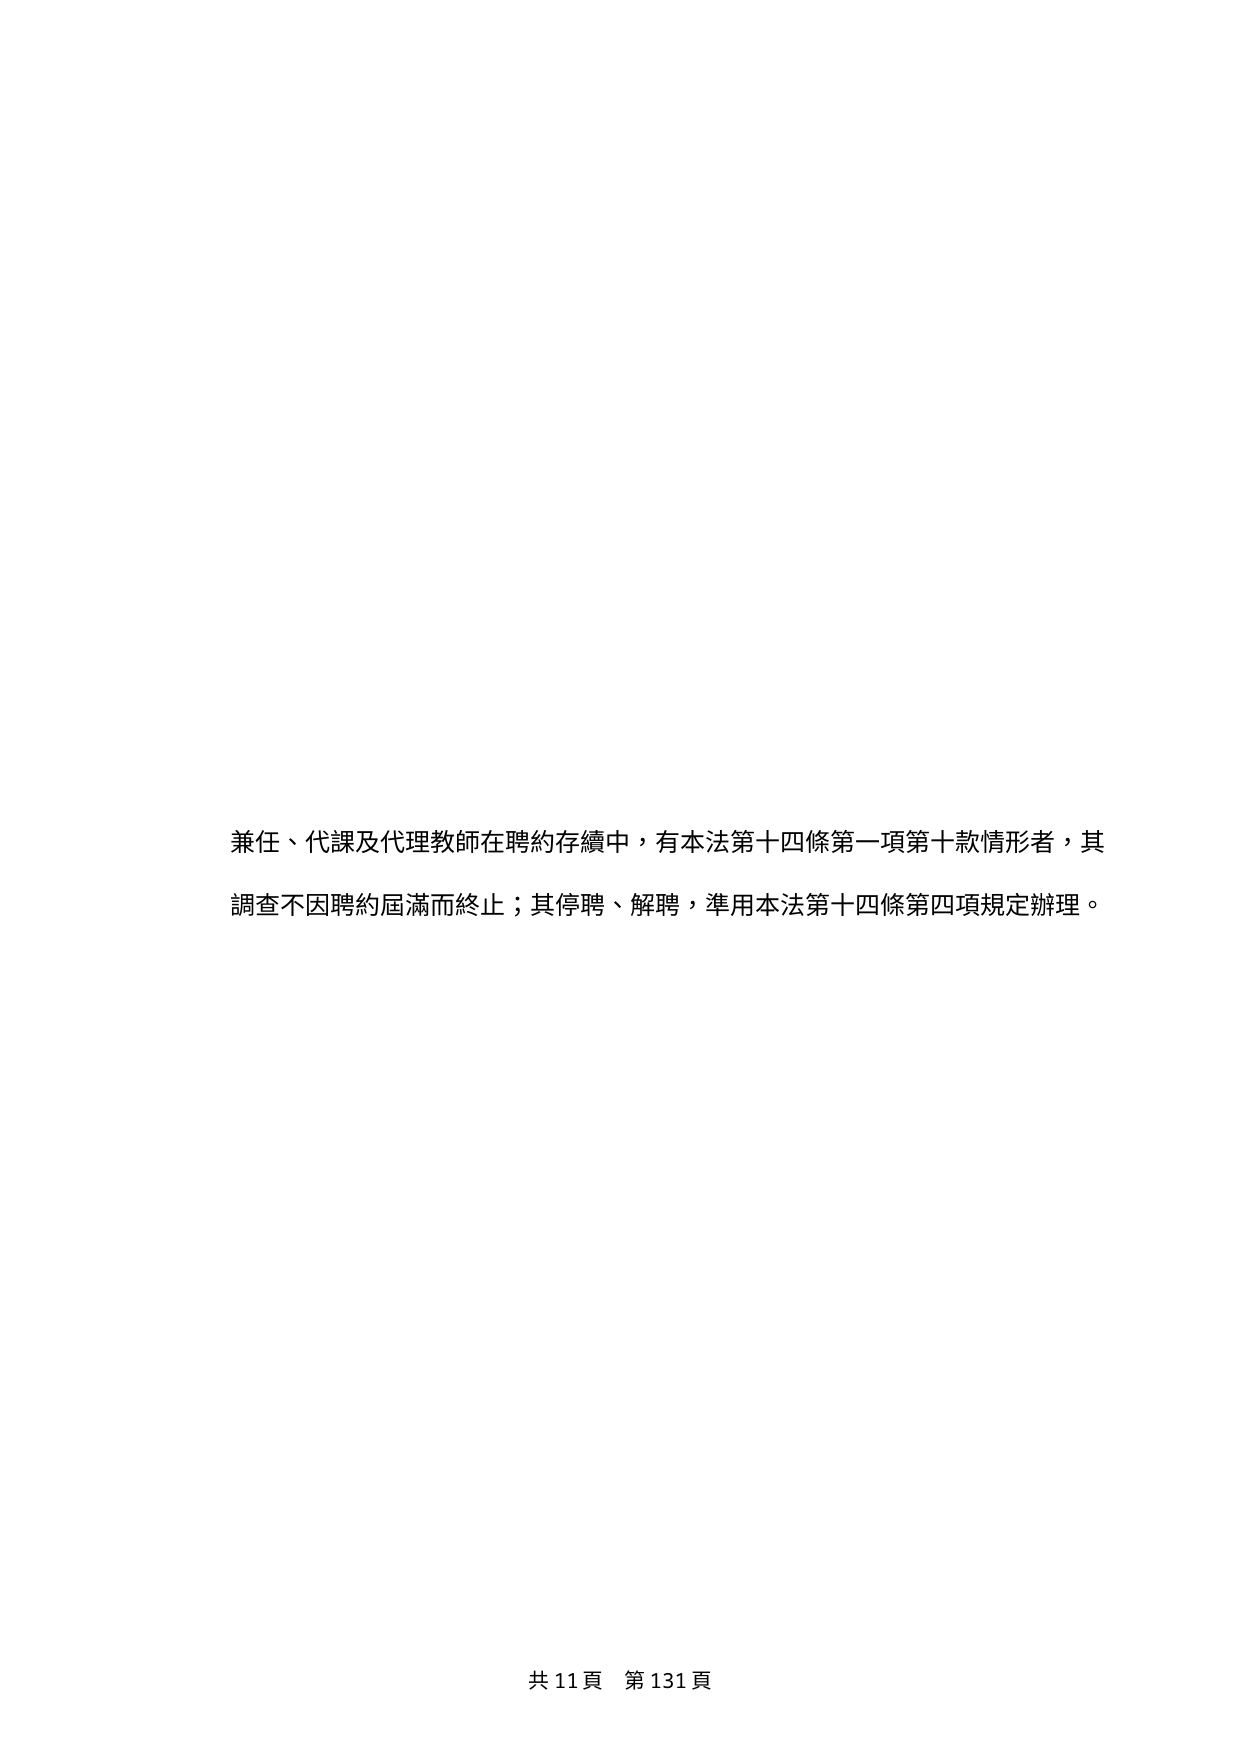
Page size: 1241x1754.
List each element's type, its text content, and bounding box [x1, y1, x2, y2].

text 兼任、代課及代理教師在聘約存續中，有本法第十四條第一項第十款情形者，其調查不因聘約屆滿而終止；其停聘、解聘，準用本法第十四條第四項規定辦理。 [231, 799, 1122, 924]
